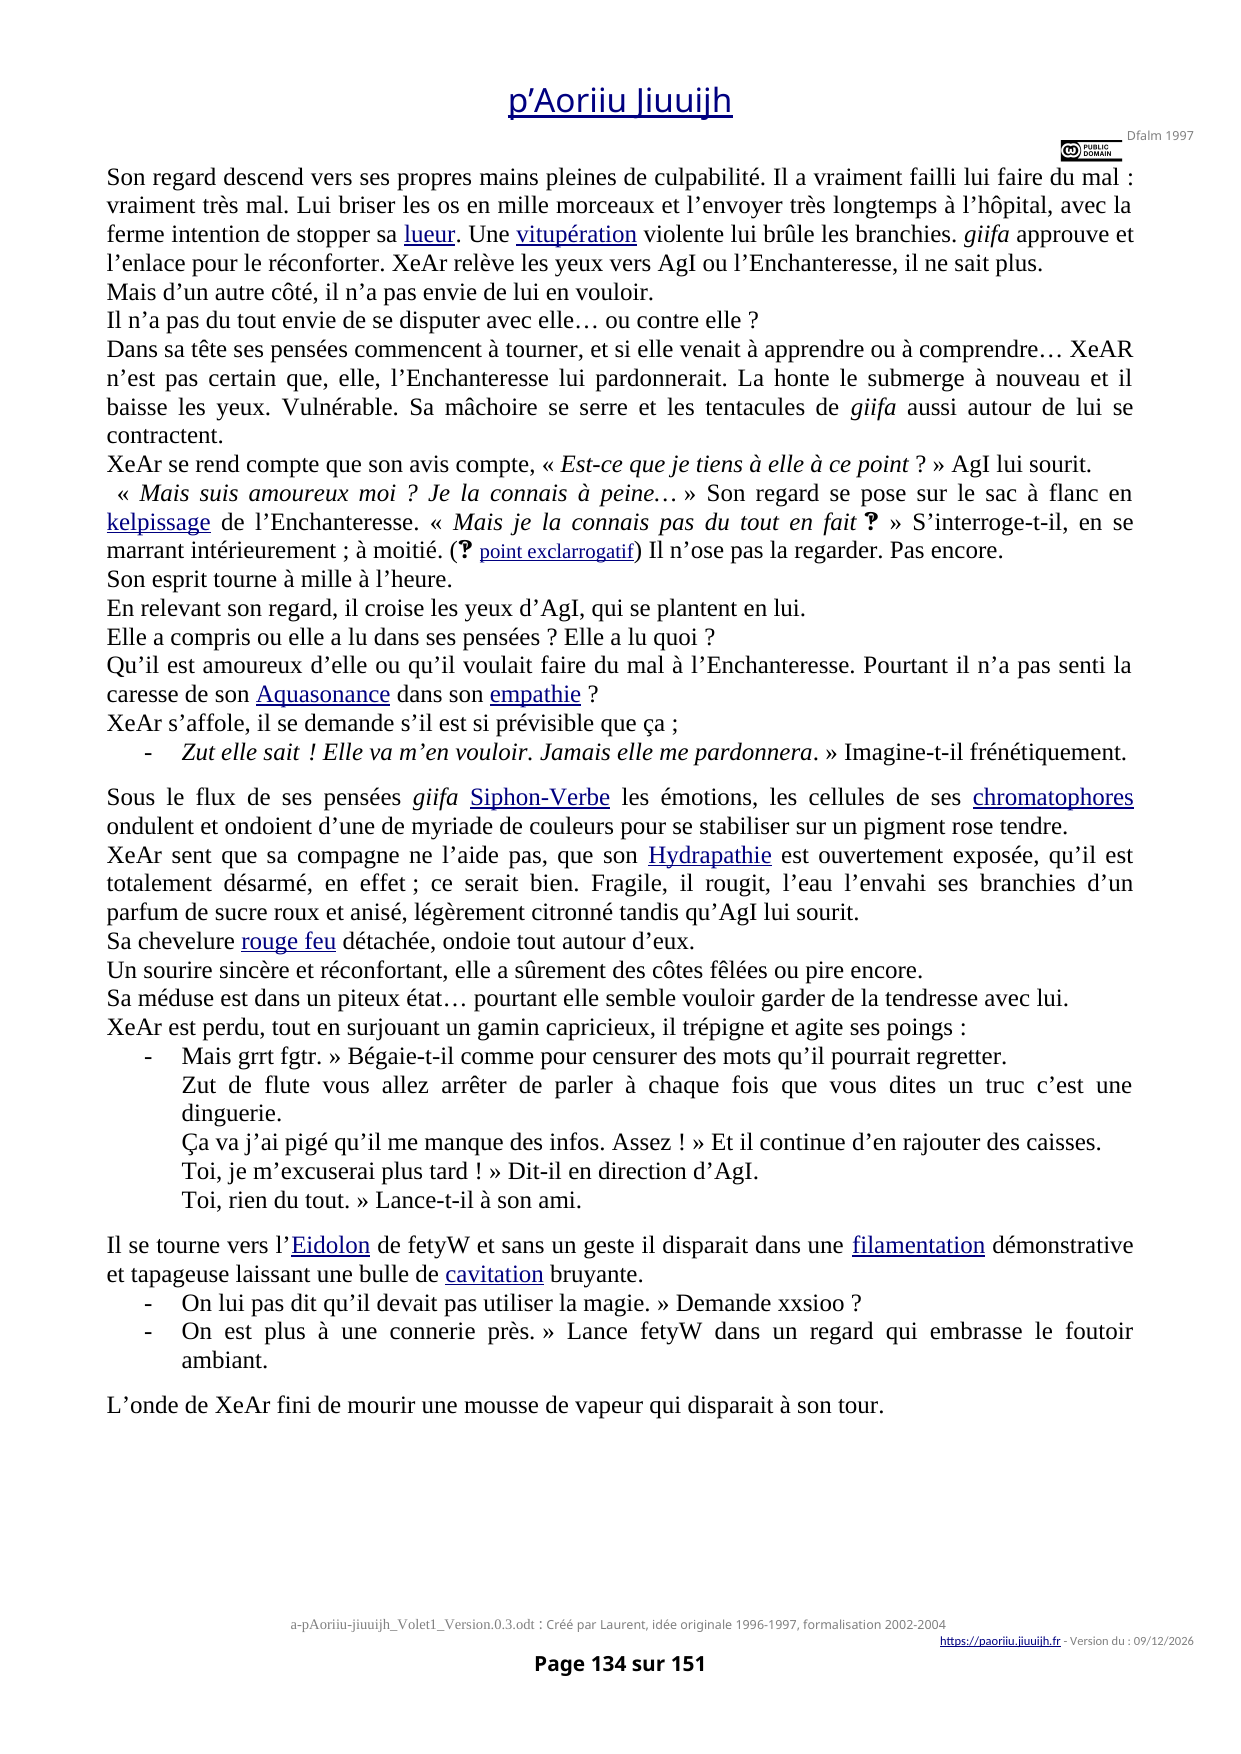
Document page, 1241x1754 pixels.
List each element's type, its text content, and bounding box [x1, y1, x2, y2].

text XeAr se rend compte que son avis compte, « Est-ce que je tiens à elle à ce point ? » AgI lui sourit. [106, 449, 1134, 478]
text Sa chevelure rouge feu détachée, ondoie tout autour d’eux. [106, 926, 1134, 955]
text Dans sa tête ses pensées commencent à tourner, et si elle venait à apprendre ou à comprendre… XeAR n’est pas certain que, elle, l’Enchanteresse lui pardonnerait. La honte le submerge à nouveau et il baisse les yeux. Vulnérable. Sa mâchoire se serre et les tentacules de giifa aussi autour de lui se contractent. [106, 334, 1134, 449]
text Sous le flux de ses pensées giifa Siphon-Verbe les émotions, les cellules de ses chromatophores ondulent et ondoient d’une de myriade de couleurs pour se stabiliser sur un pigment rose tendre. [106, 782, 1134, 840]
text Elle a compris ou elle a lu dans ses pensées ? Elle a lu quoi ? [106, 622, 1134, 651]
list On lui pas dit qu’il devait pas utiliser la magie. » Demande xxsioo ? [144, 1288, 1134, 1316]
list Ça va j’ai pigé qu’il me manque des infos. Assez ! » Et il continue d’en rajouter des caisses. [181, 1127, 1134, 1156]
text En relevant son regard, il croise les yeux d’AgI, qui se plantent en lui. [106, 593, 1134, 622]
text XeAr sent que sa compagne ne l’aide pas, que son Hydrapathie est ouvertement exposée, qu’il est totalement désarmé, en effet ; ce serait bien. Fragile, il rougit, l’eau l’envahi ses branchies d’un parfum de sucre roux et anisé, légèrement citronné tandis qu’AgI lui sourit. [106, 840, 1134, 926]
text Son esprit tourne à mille à l’heure. [106, 564, 1134, 593]
text Sa méduse est dans un piteux état… pourtant elle semble vouloir garder de la tendresse avec lui. [106, 983, 1134, 1012]
text Un sourire sincère et réconfortant, elle a sûrement des côtes fêlées ou pire encore. [106, 955, 1134, 983]
list Mais grrt fgtr. » Bégaie-t-il comme pour censurer des mots qu’il pourrait regretter. [144, 1041, 1134, 1070]
text XeAr s’affole, il se demande s’il est si prévisible que ça ; [106, 708, 1134, 737]
text L’onde de XeAr fini de mourir une mousse de vapeur qui disparait à son tour. [106, 1391, 1134, 1419]
text XeAr est perdu, tout en surjouant un gamin capricieux, il trépigne et agite ses poings : [106, 1012, 1134, 1041]
text « Mais suis amoureux moi ? Je la connais à peine… » Son regard se pose sur le sac à flanc en kelpissage de l’Enchanteresse. « Mais je la connais pas du tout en fait ‽ » S’interroge-t-il, en se marrant intérieurement ; à moitié. (‽ point exclarrogatif) Il n’ose pas la regarder. Pas encore. [106, 478, 1134, 564]
list Zut elle sait ! Elle va m’en vouloir. Jamais elle me pardonnera. » Imagine-t-il frénétiquement. [144, 737, 1134, 766]
list Toi, je m’excuserai plus tard ! » Dit-il en direction d’AgI. [181, 1156, 1134, 1185]
text Mais d’un autre côté, il n’a pas envie de lui en vouloir. [106, 277, 1134, 306]
list Zut de flute vous allez arrêter de parler à chaque fois que vous dites un truc c’est une dinguerie. [181, 1070, 1134, 1127]
text Il se tourne vers l’Eidolon de fetyW et sans un geste il disparait dans une filamentation démonstrative et tapageuse laissant une bulle de cavitation bruyante. [106, 1230, 1134, 1288]
list On est plus à une connerie près. » Lance fetyW dans un regard qui embrasse le foutoir ambiant. [144, 1316, 1134, 1374]
text Il n’a pas du tout envie de se disputer avec elle… ou contre elle ? [106, 306, 1134, 334]
text Son regard descend vers ses propres mains pleines de culpabilité. Il a vraiment failli lui faire du mal : vraiment très mal. Lui briser les os en mille morceaux et l’envoyer très longtemps à l’hôpital, avec la ferme intention de stopper sa lueur. Une vitupération violente lui brûle les branchies. giifa approuve et l’enlace pour le réconforter. XeAr relève les yeux vers AgI ou l’Enchanteresse, il ne sait plus. [106, 162, 1134, 277]
text Qu’il est amoureux d’elle ou qu’il voulait faire du mal à l’Enchanteresse. Pourtant il n’a pas senti la caresse de son Aquasonance dans son empathie ? [106, 651, 1134, 708]
list Toi, rien du tout. » Lance-t-il à son ami. [181, 1185, 1134, 1213]
